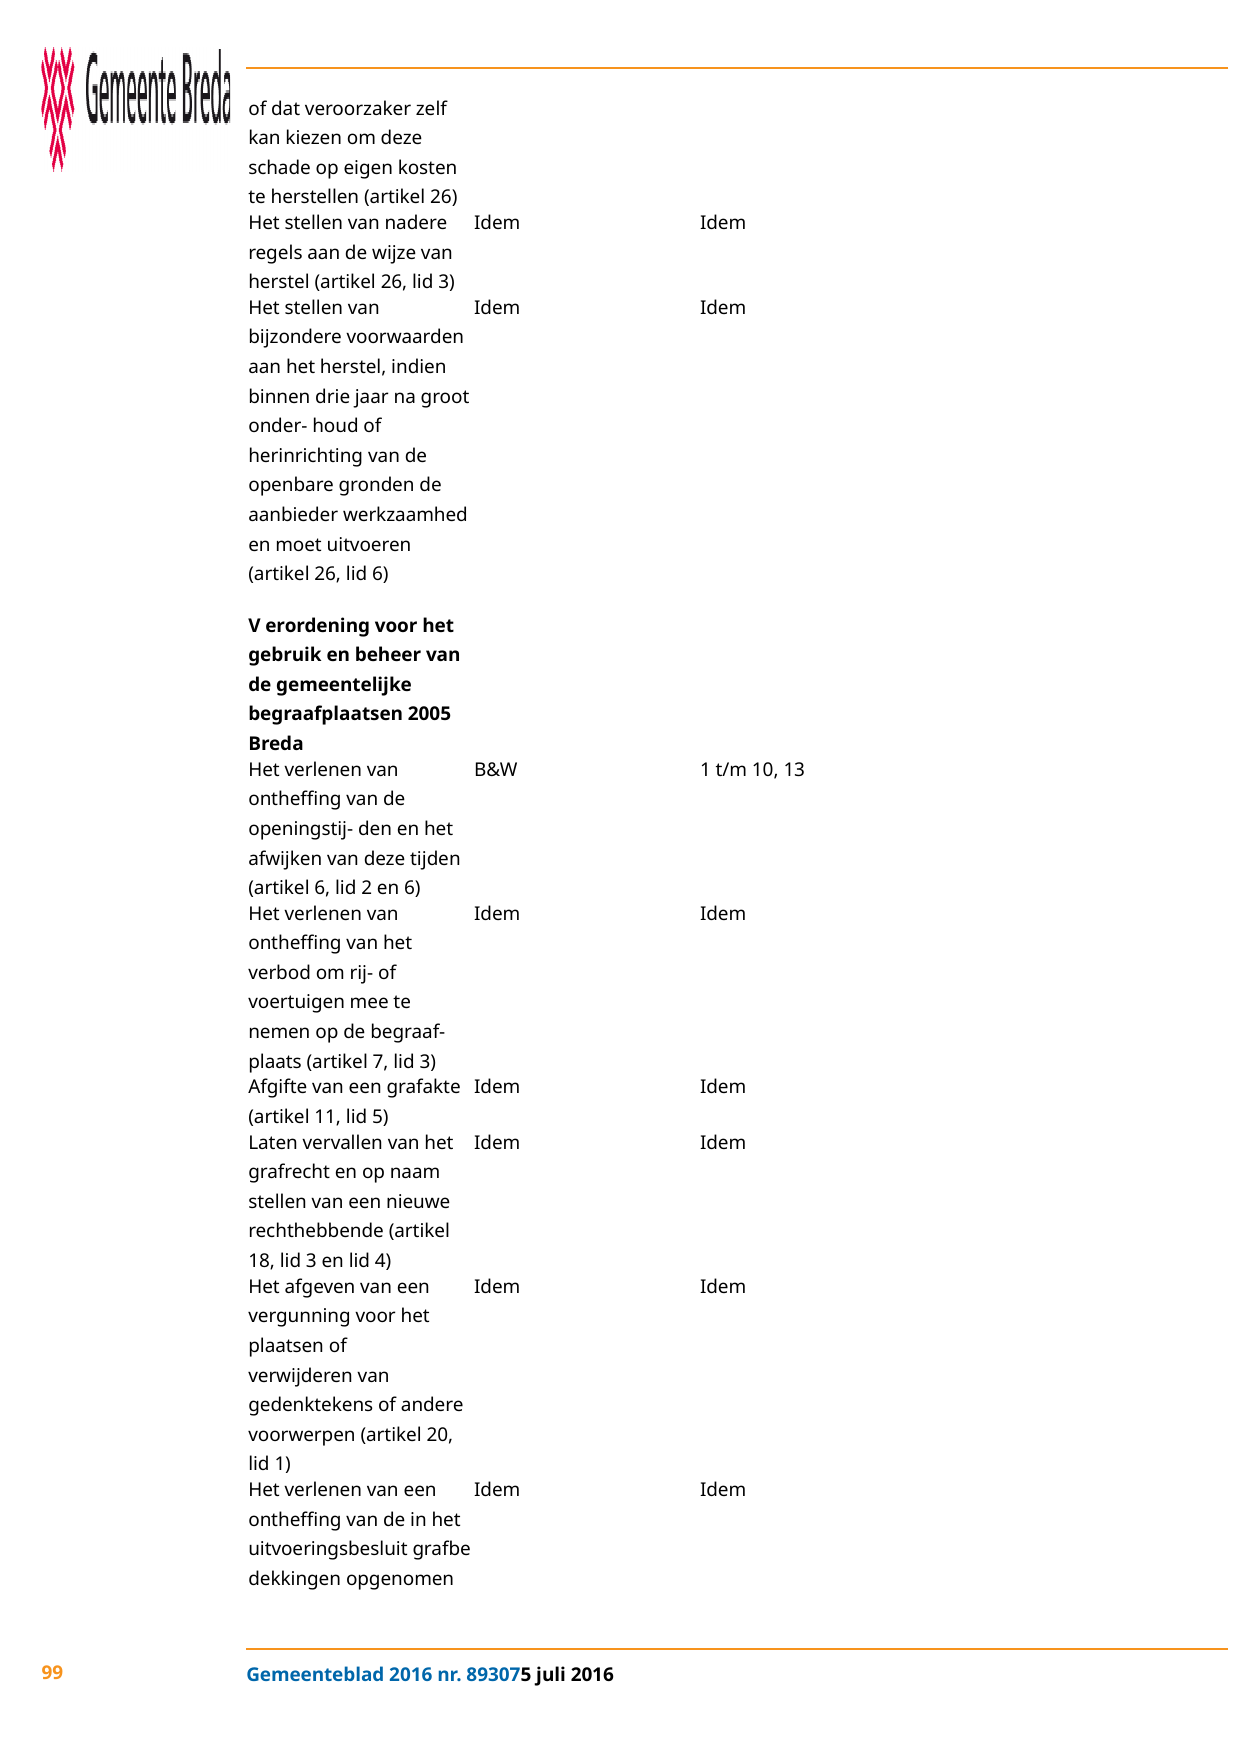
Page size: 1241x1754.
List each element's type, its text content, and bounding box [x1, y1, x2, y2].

table_cell Idem [474, 1129, 700, 1273]
table_cell [474, 95, 700, 209]
table_cell Idem [700, 1074, 926, 1129]
table_cell Het verlenen van ontheffing van de openingstij- den en het afwijken van deze tijden (artikel 6, lid 2 en 6) [248, 756, 474, 900]
table_cell Idem [700, 900, 926, 1074]
table_cell Idem [700, 294, 926, 586]
table_cell 1 t/m 10, 13 [700, 756, 926, 900]
table_cell [474, 586, 700, 612]
table_cell [926, 900, 1152, 1074]
table_cell V erordening voor het gebruik en beheer van de gemeentelijke begraafplaatsen 2005 Breda [248, 612, 474, 756]
table_cell Afgifte van een grafakte (artikel 11, lid 5) [248, 1074, 474, 1129]
table_cell Idem [474, 209, 700, 294]
table_cell Het stellen van bijzondere voorwaarden aan het herstel, indien binnen drie jaar na groot onder- houd of herinrichting van de openbare gronden de aanbieder werkzaamheden moet uitvoeren (artikel 26, lid 6) [248, 294, 474, 586]
table_cell Het verlenen van een ontheffing van de in het uitvoeringsbesluit grafbedekkingen opgenomen [248, 1476, 474, 1591]
table_cell [926, 1074, 1152, 1129]
table_cell [926, 209, 1152, 294]
table_cell [926, 294, 1152, 586]
table_cell of dat veroorzaker zelf kan kiezen om deze schade op eigen kosten te herstellen (artikel 26) [248, 95, 474, 209]
table_cell Idem [474, 294, 700, 586]
table_cell [926, 586, 1152, 612]
table_cell B&W [474, 756, 700, 900]
table_cell [926, 756, 1152, 900]
table_cell Idem [700, 1476, 926, 1591]
table_cell Idem [474, 1476, 700, 1591]
table_cell [700, 586, 926, 612]
table_cell [926, 95, 1152, 209]
table_cell Idem [474, 900, 700, 1074]
table_cell [926, 1476, 1152, 1591]
table_cell Idem [700, 1273, 926, 1476]
picture [41, 47, 231, 172]
table_cell [700, 95, 926, 209]
table_cell Het stellen van nadere regels aan de wijze van herstel (artikel 26, lid 3) [248, 209, 474, 294]
table_cell Idem [700, 209, 926, 294]
table_cell [926, 1129, 1152, 1273]
table_cell [248, 586, 474, 612]
table_cell [926, 1273, 1152, 1476]
table_cell Laten vervallen van het grafrecht en op naam stellen van een nieuwe rechthebbende (artikel 18, lid 3 en lid 4) [248, 1129, 474, 1273]
table_cell Het afgeven van een vergunning voor het plaatsen of verwijderen van gedenktekens of andere voorwerpen (artikel 20, lid 1) [248, 1273, 474, 1476]
table_cell Idem [474, 1074, 700, 1129]
table_cell Idem [474, 1273, 700, 1476]
table_cell Idem [700, 1129, 926, 1273]
table_cell Het verlenen van ontheffing van het verbod om rij- of voertuigen mee te nemen op de begraaf- plaats (artikel 7, lid 3) [248, 900, 474, 1074]
